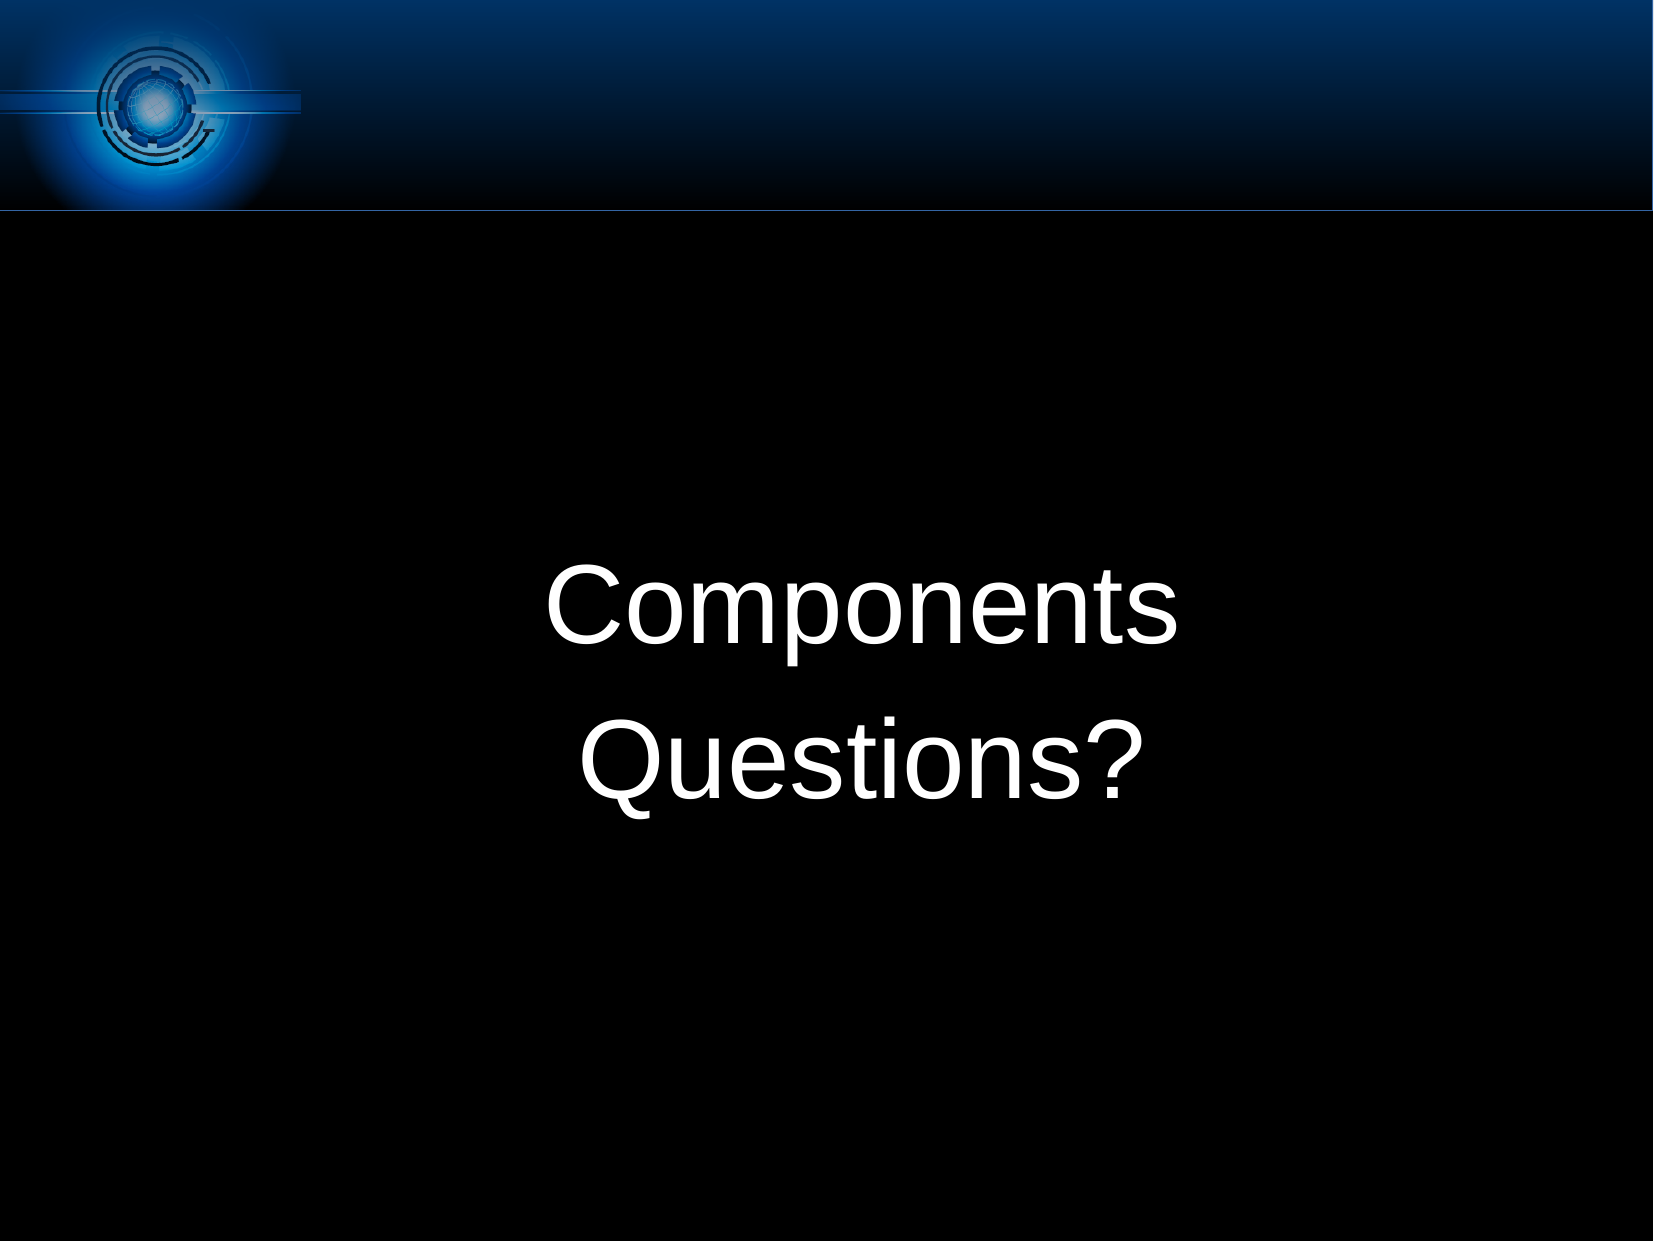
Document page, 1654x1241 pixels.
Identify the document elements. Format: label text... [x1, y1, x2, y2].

picture [0, 88, 301, 210]
list Components Questions? [327, 541, 1326, 826]
